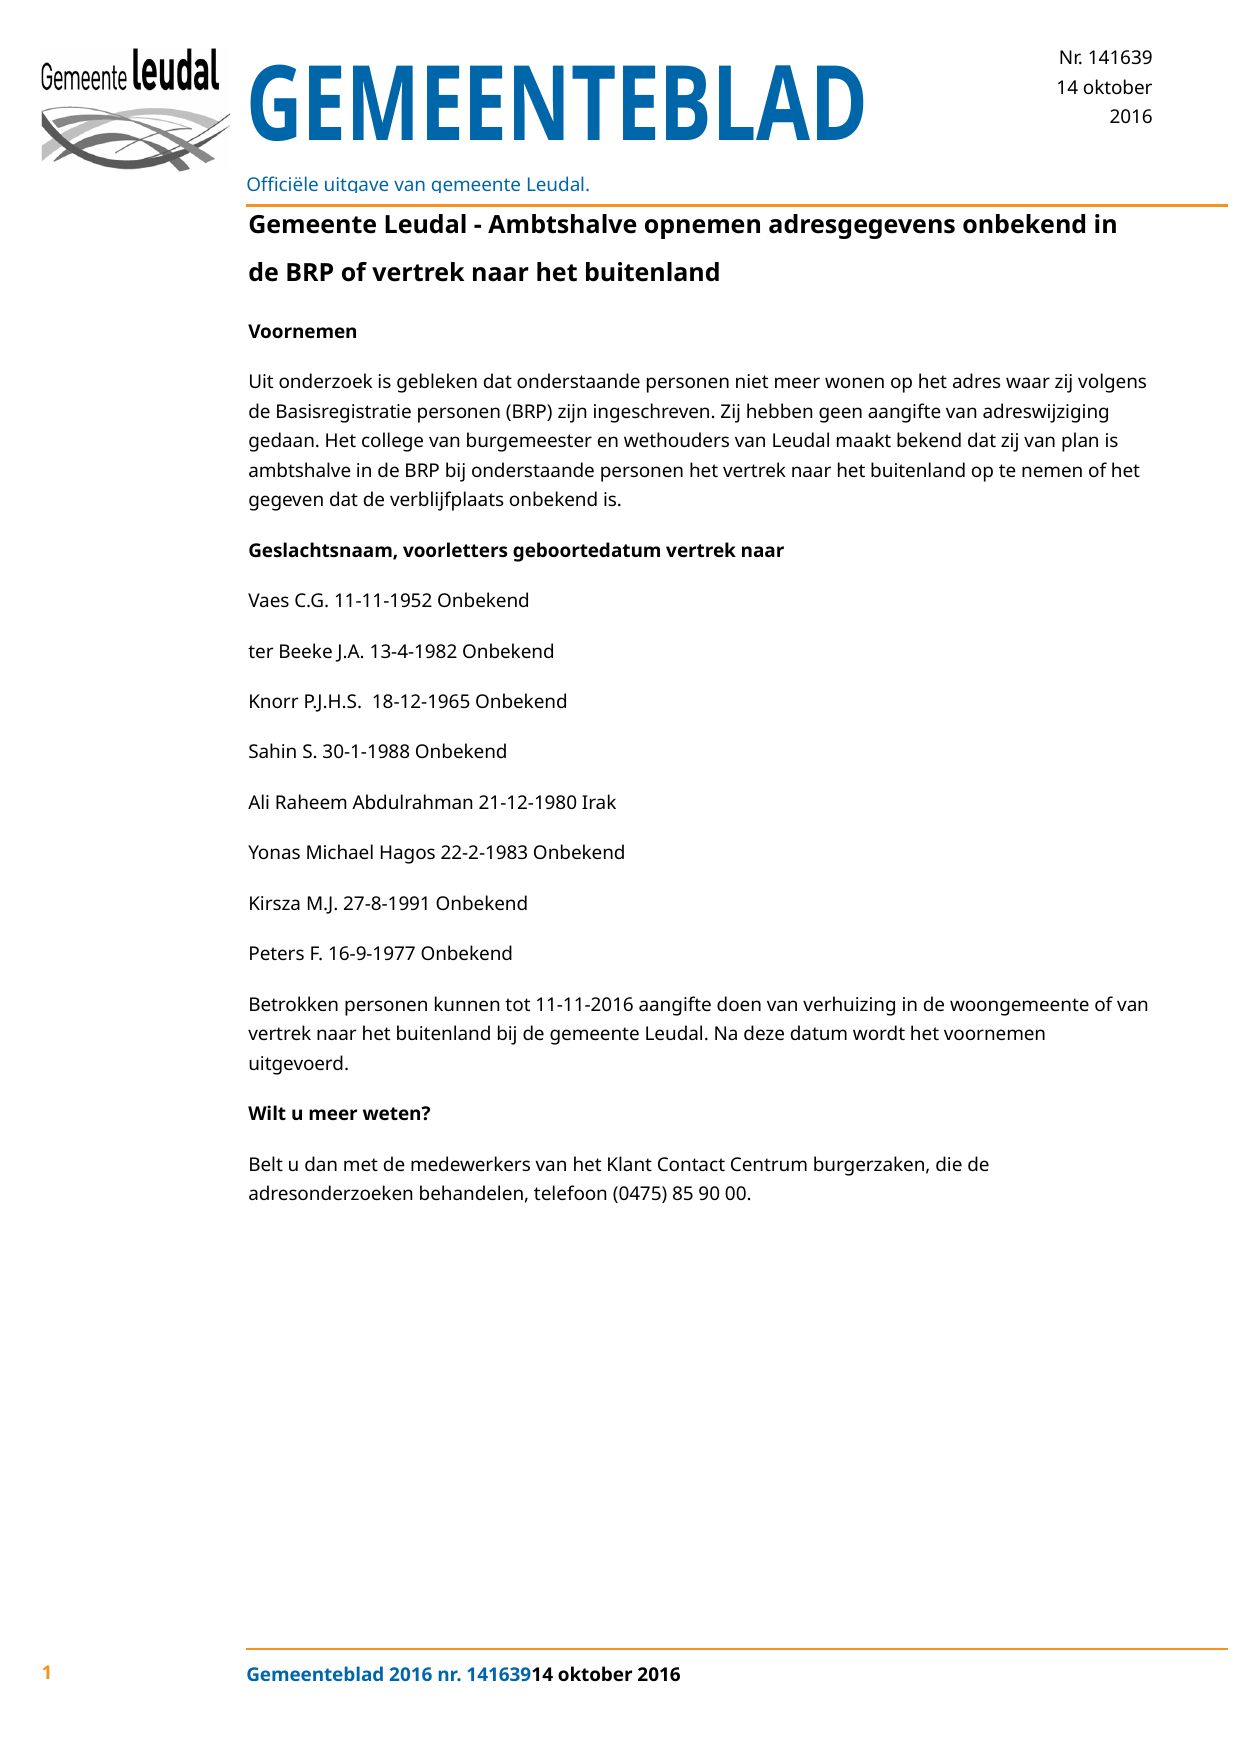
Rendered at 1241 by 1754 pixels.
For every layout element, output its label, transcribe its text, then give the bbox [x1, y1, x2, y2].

text Uit onderzoek is gebleken dat onderstaande personen niet meer wonen op het adres waar zij volgens de Basisregistratie personen (BRP) zijn ingeschreven. Zij hebben geen aangifte van adreswijziging gedaan. Het college van burgemeester en wethouders van Leudal maakt bekend dat zij van plan is ambtshalve in de BRP bij onderstaande personen het vertrek naar het buitenland op te nemen of het gegeven dat de verblijfplaats onbekend is. [248, 368, 1152, 512]
text ter Beeke J.A. 13-4-1982 Onbekend [248, 638, 1152, 664]
text Betrokken personen kunnen tot 11-11-2016 aangifte doen van verhuizing in de woongemeente of van vertrek naar het buitenland bij de gemeente Leudal. Na deze datum wordt het voornemen uitgevoerd. [248, 991, 1152, 1076]
text Yonas Michael Hagos 22-2-1983 Onbekend [248, 839, 1152, 865]
text Gemeente Leudal - Ambtshalve opnemen adresgegevens onbekend in de BRP of vertrek naar het buitenland [248, 207, 1152, 288]
text Knorr P.J.H.S. 18-12-1965 Onbekend [248, 688, 1152, 714]
text Voornemen [248, 318, 1152, 344]
text Sahin S. 30-1-1988 Onbekend [248, 739, 1152, 764]
text Kirsza M.J. 27-8-1991 Onbekend [248, 890, 1152, 916]
picture [41, 47, 231, 172]
text Geslachtsnaam, voorletters geboortedatum vertrek naar [248, 537, 1152, 563]
text Wilt u meer weten? [248, 1100, 1152, 1126]
text Vaes C.G. 11-11-1952 Onbekend [248, 587, 1152, 613]
text Belt u dan met de medewerkers van het Klant Contact Centrum burgerzaken, die de adresonderzoeken behandelen, telefoon (0475) 85 90 00. [248, 1151, 1152, 1206]
text Ali Raheem Abdulrahman 21-12-1980 Irak [248, 789, 1152, 815]
text Peters F. 16-9-1977 Onbekend [248, 940, 1152, 966]
